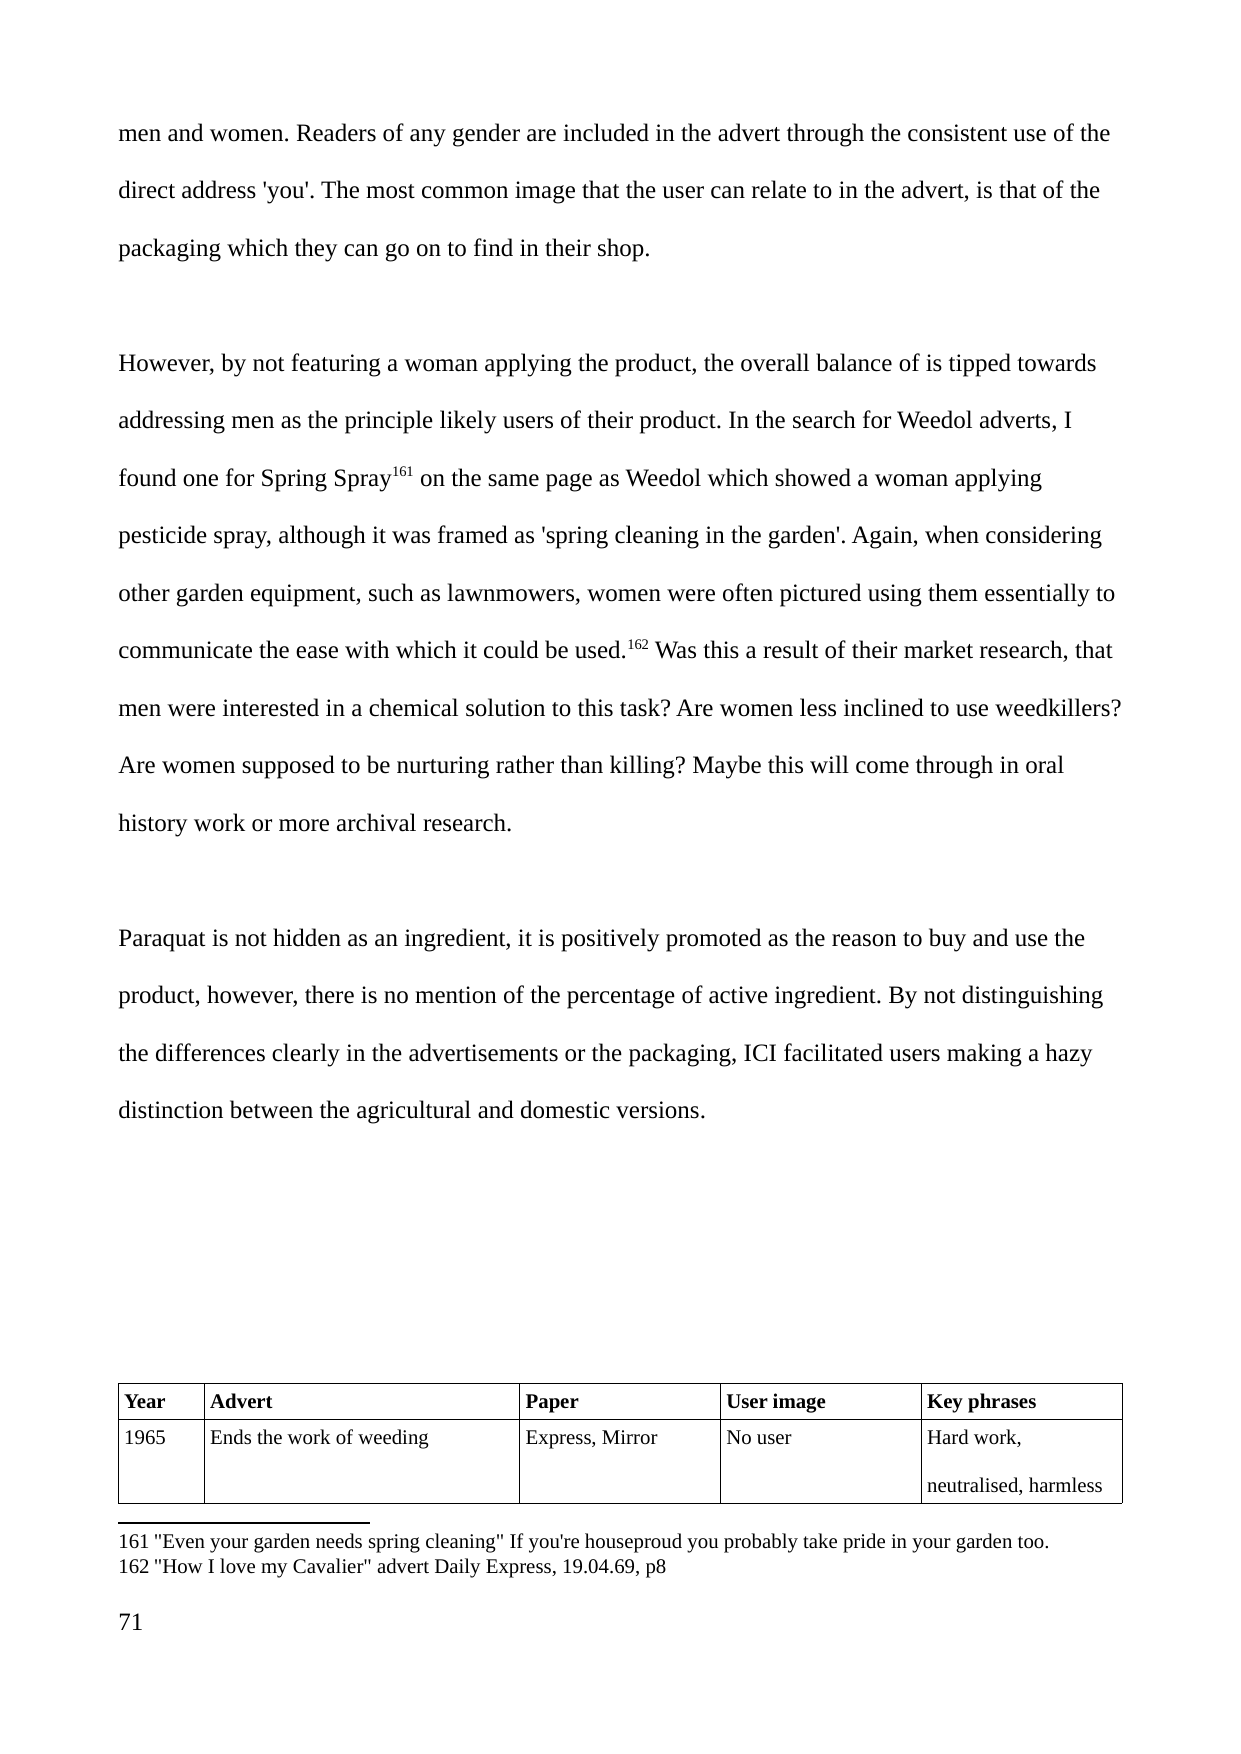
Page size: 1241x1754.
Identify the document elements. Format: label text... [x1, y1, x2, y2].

table_header User image [721, 1384, 921, 1419]
table_cell Ends the work of weeding [205, 1420, 519, 1502]
table_header Paper [520, 1384, 720, 1419]
table_cell No user [721, 1420, 921, 1502]
table_header Year [119, 1384, 204, 1419]
table_header Key phrases [922, 1384, 1122, 1419]
text Paraquat is not hidden as an ingredient, it is positively promoted as the reason to buy and use the product, however, there is no mention of the percentage of active ingredient. By not distinguishing the differences clearly in the advertisements or the packaging, ICI facilitated users making a hazy distinction between the agricultural and domestic versions. [118, 923, 1122, 1124]
table_header Advert [205, 1384, 519, 1419]
text However, by not featuring a woman applying the product, the overall balance of is tipped towards addressing men as the principle likely users of their product. In the search for Weedol adverts, I found one for Spring Spray on the same page as Weedol which showed a woman applying pesticide spray, although it was framed as 'spring cleaning in the garden'. Again, when considering other garden equipment, such as lawnmowers, women were often pictured using them essentially to communicate the ease with which it could be used. Was this a result of their market research, that men were interested in a chemical solution to this task? Are women less inclined to use weedkillers? Are women supposed to be nurturing rather than killing? Maybe this will come through in oral history work or more archival research. [118, 348, 1122, 837]
text "How I love my Cavalier" advert Daily Express, 19.04.69, p8 [118, 1553, 1122, 1578]
text men and women. Readers of any gender are included in the advert through the consistent use of the direct address 'you'. The most common image that the user can relate to in the advert, is that of the packaging which they can go on to find in their shop. [118, 118, 1122, 262]
text "Even your garden needs spring cleaning" If you're houseproud you probably take pride in your garden too. [118, 1529, 1122, 1553]
table_cell Express, Mirror [520, 1420, 720, 1502]
table_cell Hard work, neutralised, harmless [922, 1420, 1122, 1502]
table_cell 1965 [119, 1420, 204, 1502]
